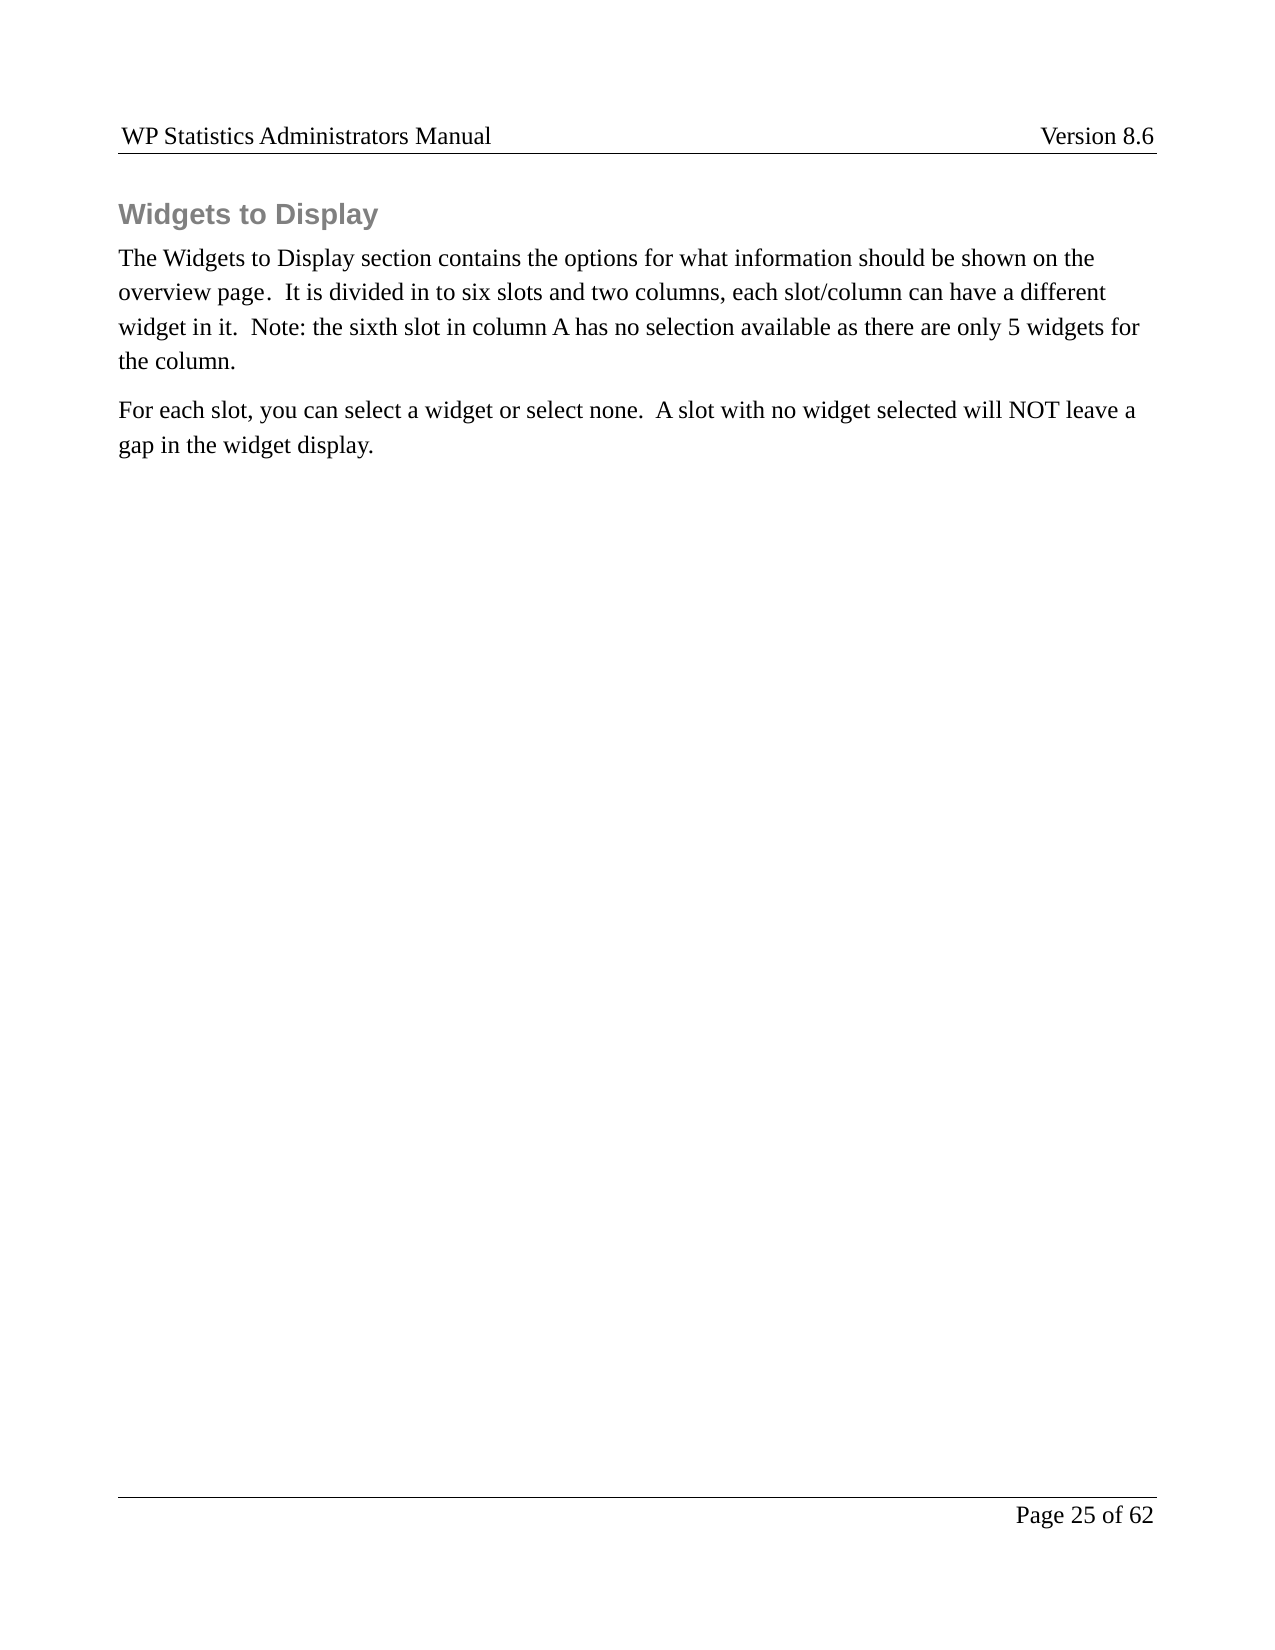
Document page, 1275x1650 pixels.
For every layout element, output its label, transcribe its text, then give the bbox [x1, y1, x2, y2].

text The Widgets to Display section contains the options for what information should be shown on the overview page . It is divided in to six slots and two columns, each slot/column can have a different widget in it. Note: the sixth slot in column A has no selection available as there are only 5 widgets for the column. [118, 243, 1157, 375]
text For each slot, you can select a widget or select none. A slot with no widget selected will NOT leave a gap in the widget display. [118, 395, 1157, 459]
subtitle Widgets to Display [118, 197, 1157, 230]
